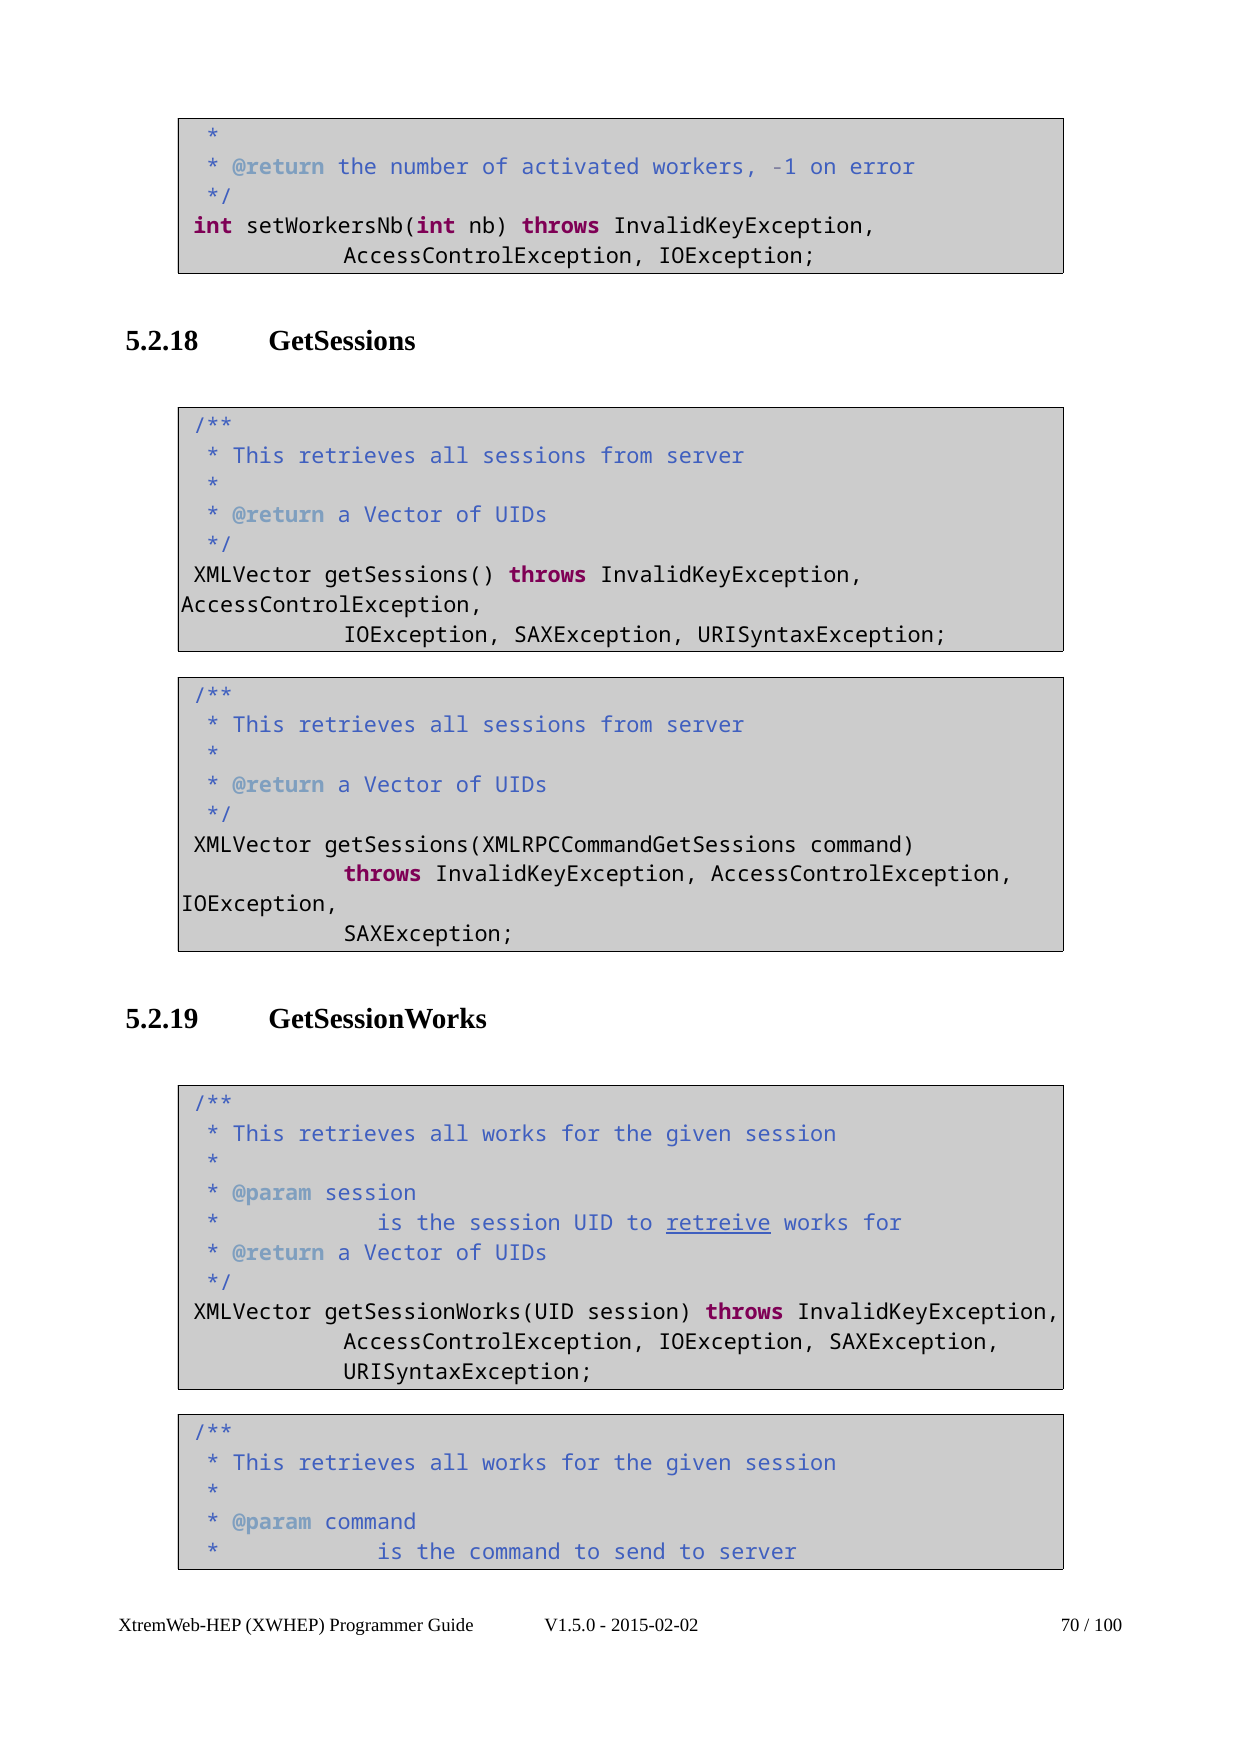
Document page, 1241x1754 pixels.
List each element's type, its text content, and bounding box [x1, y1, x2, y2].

text /** [179, 408, 1063, 437]
subtitle GetSessionWorks [118, 1001, 1122, 1034]
text /** [179, 1086, 1063, 1114]
text * This retrieves all sessions from server [179, 706, 1063, 736]
text * [179, 1473, 1063, 1503]
text * @param session [179, 1174, 1063, 1204]
text XMLVector getSessions() throws InvalidKeyException, AccessControlException, [179, 556, 1063, 616]
text * @return the number of activated workers, -1 on error [179, 148, 1063, 178]
text SAXException; [179, 915, 1063, 951]
text * @return a Vector of UIDs [179, 766, 1063, 796]
text AccessControlException, IOException; [179, 237, 1063, 273]
text */ [179, 796, 1063, 826]
text int setWorkersNb(int nb) throws InvalidKeyException, [179, 207, 1063, 237]
text * This retrieves all works for the given session [179, 1114, 1063, 1144]
text /** [179, 678, 1063, 706]
text * [179, 1144, 1063, 1174]
text */ [179, 526, 1063, 556]
text * @return a Vector of UIDs [179, 496, 1063, 526]
text /** [179, 1415, 1063, 1444]
text throws InvalidKeyException, AccessControlException, IOException, [179, 855, 1063, 915]
text XMLVector getSessionWorks(UID session) throws InvalidKeyException, [179, 1293, 1063, 1323]
text */ [179, 178, 1063, 207]
text * [179, 119, 1063, 148]
text */ [179, 1263, 1063, 1293]
text * This retrieves all sessions from server [179, 437, 1063, 467]
text * [179, 736, 1063, 766]
text * is the command to send to server [179, 1533, 1063, 1569]
text AccessControlException, IOException, SAXException, [179, 1323, 1063, 1353]
text URISyntaxException; [179, 1353, 1063, 1389]
text * This retrieves all works for the given session [179, 1444, 1063, 1473]
text * is the session UID to retreive works for [179, 1204, 1063, 1234]
subtitle GetSessions [118, 323, 1122, 357]
text * @return a Vector of UIDs [179, 1234, 1063, 1263]
text * [179, 467, 1063, 496]
text * @param command [179, 1503, 1063, 1533]
text IOException, SAXException, URISyntaxException; [179, 616, 1063, 651]
text XMLVector getSessions(XMLRPCCommandGetSessions command) [179, 826, 1063, 855]
